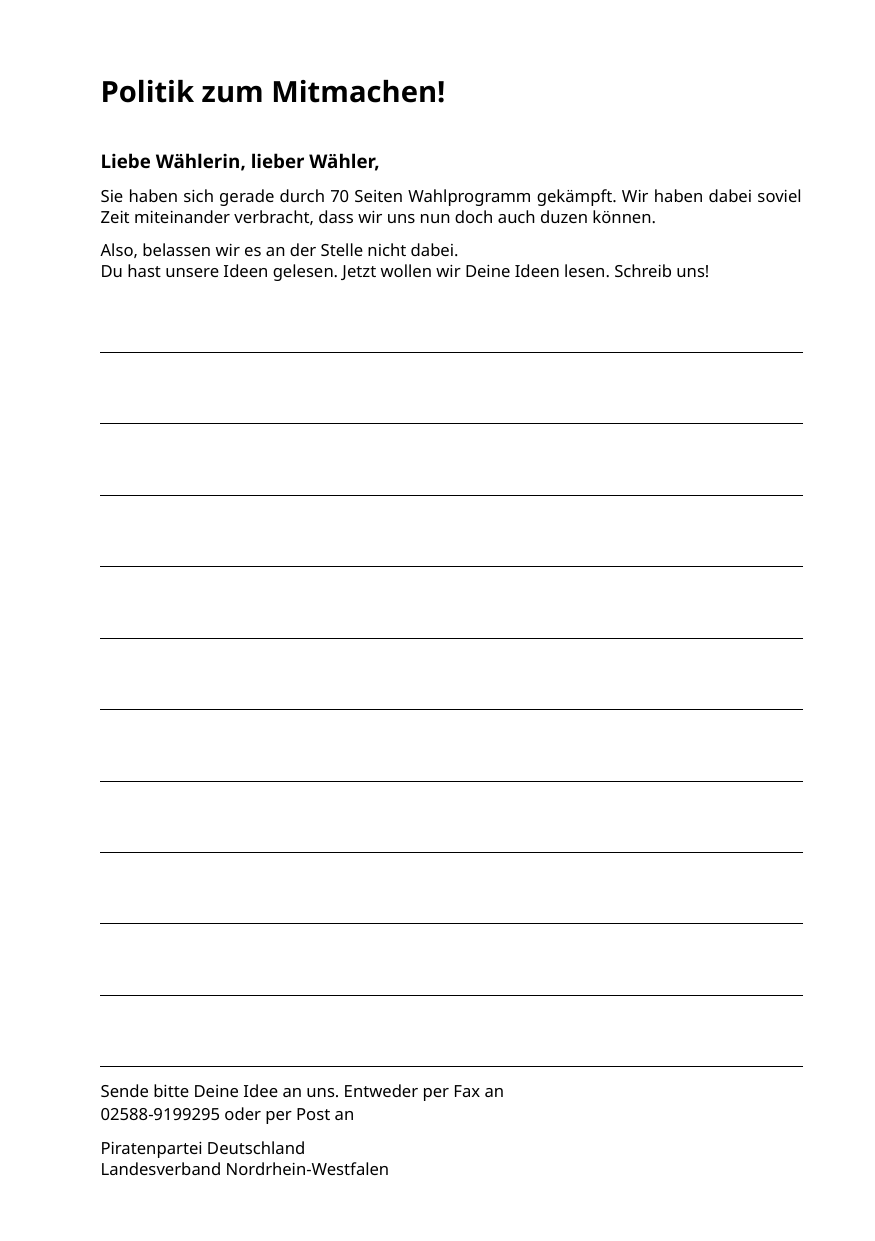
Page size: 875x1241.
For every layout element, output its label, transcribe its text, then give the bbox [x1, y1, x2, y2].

text Sie haben sich gerade durch 70 Seiten Wahlprogramm gekämpft. Wir haben dabei soviel Zeit miteinander verbracht, dass wir uns nun doch auch duzen können. [100, 186, 803, 228]
text Sende bitte Deine Idee an uns. Entweder per Fax an 02588-9199295 oder per Post an [100, 1080, 803, 1125]
text Piratenpartei Deutschland Landesverband Nordrhein-Westfalen [100, 1138, 803, 1179]
text Also, belassen wir es an der Stelle nicht dabei. Du hast unsere Ideen gelesen. Jetzt wollen wir Deine Ideen lesen. Schreib uns! [100, 240, 803, 281]
subtitle Liebe Wählerin, lieber Wähler, [100, 148, 803, 174]
subtitle Politik zum Mitmachen! [100, 71, 803, 111]
